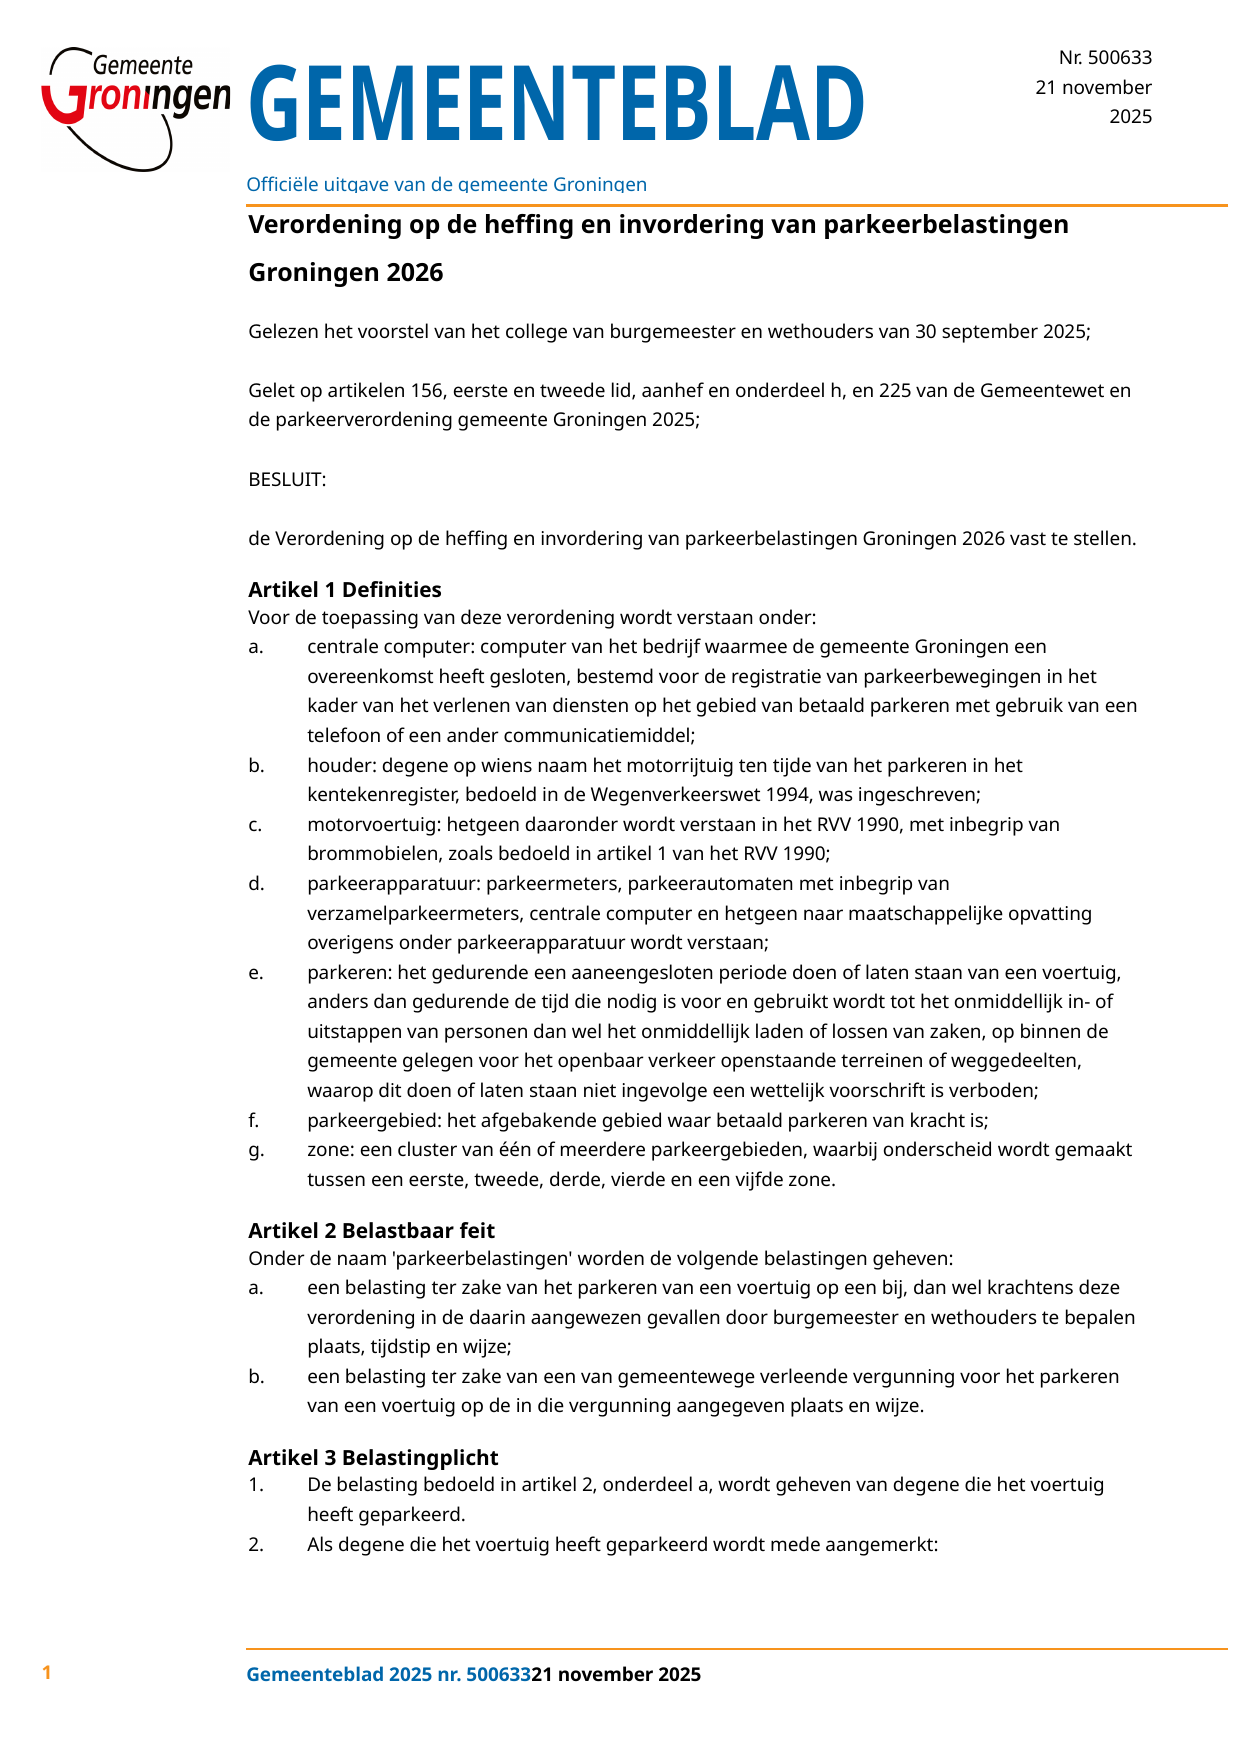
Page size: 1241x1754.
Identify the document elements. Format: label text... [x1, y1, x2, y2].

list houder: degene op wiens naam het motorrijtuig ten tijde van het parkeren in het kentekenregister, bedoeld in de Wegenverkeerswet 1994, was ingeschreven; [248, 752, 1152, 807]
text Verordening op de heffing en invordering van parkeerbelastingen Groningen 2026 [248, 207, 1152, 288]
text Gelezen het voorstel van het college van burgemeester en wethouders van 30 september 2025; [248, 318, 1152, 344]
list parkeergebied: het afgebakende gebied waar betaald parkeren van kracht is; [248, 1107, 1152, 1132]
text Artikel 1 Definities [248, 575, 1152, 604]
list parkeerapparatuur: parkeermeters, parkeerautomaten met inbegrip van verzamelparkeermeters, centrale computer en hetgeen naar maatschappelijke opvatting overigens onder parkeerapparatuur wordt verstaan; [248, 870, 1152, 955]
list motorvoertuig: hetgeen daaronder wordt verstaan in het RVV 1990, met inbegrip van brommobielen, zoals bedoeld in artikel 1 van het RVV 1990; [248, 811, 1152, 866]
list zone: een cluster van één of meerdere parkeergebieden, waarbij onderscheid wordt gemaakt tussen een eerste, tweede, derde, vierde en een vijfde zone. [248, 1136, 1152, 1192]
text Voor de toepassing van deze verordening wordt verstaan onder: [248, 604, 1152, 629]
list een belasting ter zake van het parkeren van een voertuig op een bij, dan wel krachtens deze verordening in de daarin aangewezen gevallen door burgemeester en wethouders te bepalen plaats, tijdstip en wijze; [248, 1274, 1152, 1359]
picture [41, 47, 231, 172]
list centrale computer: computer van het bedrijf waarmee de gemeente Groningen een overeenkomst heeft gesloten, bestemd voor de registratie van parkeerbewegingen in het kader van het verlenen van diensten op het gebied van betaald parkeren met gebruik van een telefoon of een ander communicatiemiddel; [248, 633, 1152, 748]
list Als degene die het voertuig heeft geparkeerd wordt mede aangemerkt: [248, 1531, 1152, 1556]
list De belasting bedoeld in artikel 2, onderdeel a, wordt geheven van degene die het voertuig heeft geparkeerd. [248, 1472, 1152, 1527]
text Onder de naam 'parkeerbelastingen' worden de volgende belastingen geheven: [248, 1245, 1152, 1271]
text Gelet op artikelen 156, eerste en tweede lid, aanhef en onderdeel h, en 225 van de Gemeentewet en de parkeerverordening gemeente Groningen 2025; [248, 377, 1152, 432]
list parkeren: het gedurende een aaneengesloten periode doen of laten staan van een voertuig, anders dan gedurende de tijd die nodig is voor en gebruikt wordt tot het onmiddellijk in- of uitstappen van personen dan wel het onmiddellijk laden of lossen van zaken, op binnen de gemeente gelegen voor het openbaar verkeer openstaande terreinen of weggedeelten, waarop dit doen of laten staan niet ingevolge een wettelijk voorschrift is verboden; [248, 959, 1152, 1103]
text Artikel 2 Belastbaar feit [248, 1216, 1152, 1245]
text BESLUIT: [248, 466, 1152, 492]
text de Verordening op de heffing en invordering van parkeerbelastingen Groningen 2026 vast te stellen. [248, 525, 1152, 551]
text Artikel 3 Belastingplicht [248, 1443, 1152, 1472]
list een belasting ter zake van een van gemeentewege verleende vergunning voor het parkeren van een voertuig op de in die vergunning aangegeven plaats en wijze. [248, 1363, 1152, 1418]
